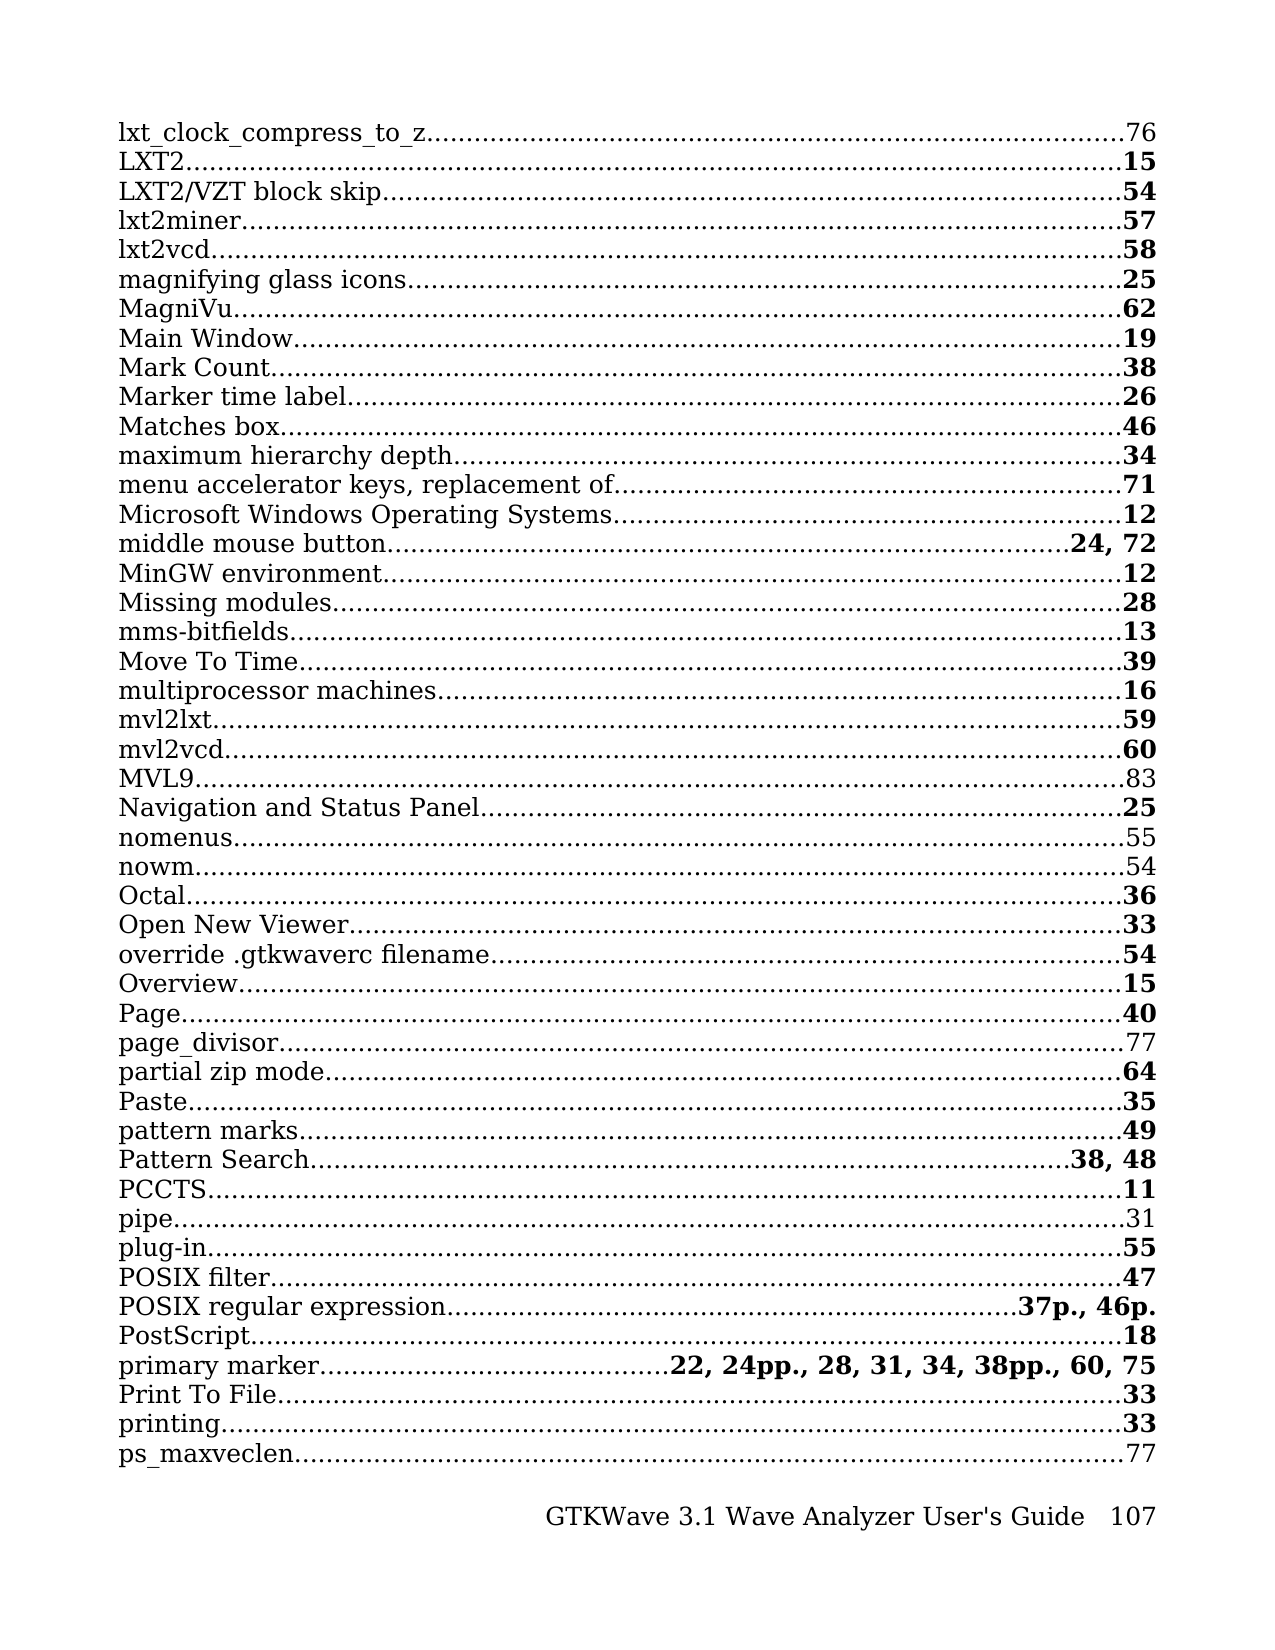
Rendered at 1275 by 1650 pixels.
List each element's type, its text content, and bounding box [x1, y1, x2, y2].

text MinGW environment 12 [118, 558, 1157, 588]
text Open New Viewer 33 [118, 910, 1157, 940]
text magnifying glass icons 25 [118, 265, 1157, 294]
text Marker time label 26 [118, 382, 1157, 412]
text mvl2lxt 59 [118, 705, 1157, 735]
text Paste 35 [118, 1086, 1157, 1116]
text menu accelerator keys, replacement of 71 [118, 470, 1157, 500]
text Matches box 46 [118, 412, 1157, 441]
text multiprocessor machines 16 [118, 676, 1157, 705]
text lxt2vcd 58 [118, 235, 1157, 265]
text Octal 36 [118, 881, 1157, 910]
text nowm 54 [118, 852, 1157, 881]
text Main Window 19 [118, 323, 1157, 353]
text LXT2/VZT block skip 54 [118, 177, 1157, 206]
text Print To File 33 [118, 1380, 1157, 1409]
text mms-bitfields 13 [118, 617, 1157, 647]
text PostScript 18 [118, 1321, 1157, 1351]
text lxt2miner 57 [118, 206, 1157, 235]
text maximum hierarchy depth 34 [118, 441, 1157, 470]
text Missing modules 28 [118, 588, 1157, 617]
text nomenus 55 [118, 823, 1157, 852]
text POSIX filter 47 [118, 1262, 1157, 1292]
text page_divisor 77 [118, 1028, 1157, 1057]
text ps_maxveclen 77 [118, 1439, 1157, 1468]
text Navigation and Status Panel 25 [118, 793, 1157, 823]
text POSIX regular expression 37p., 46p. [118, 1292, 1157, 1321]
text LXT2 15 [118, 147, 1157, 177]
text Page 40 [118, 998, 1157, 1028]
text Microsoft Windows Operating Systems 12 [118, 500, 1157, 529]
text pipe 31 [118, 1204, 1157, 1233]
text plug-in 55 [118, 1233, 1157, 1262]
text MagniVu 62 [118, 294, 1157, 323]
text middle mouse button 24, 72 [118, 529, 1157, 558]
text lxt_clock_compress_to_z 76 [118, 118, 1157, 147]
text pattern marks 49 [118, 1116, 1157, 1145]
text partial zip mode 64 [118, 1057, 1157, 1086]
text Pattern Search 38, 48 [118, 1145, 1157, 1174]
text Overview 15 [118, 969, 1157, 998]
text override .gtkwaverc filename 54 [118, 940, 1157, 969]
text PCCTS 11 [118, 1174, 1157, 1204]
text printing 33 [118, 1409, 1157, 1439]
text MVL9 83 [118, 764, 1157, 793]
text Mark Count 38 [118, 353, 1157, 382]
text mvl2vcd 60 [118, 735, 1157, 764]
text primary marker 22, 24pp., 28, 31, 34, 38pp., 60, 75 [118, 1351, 1157, 1380]
text Move To Time 39 [118, 647, 1157, 676]
